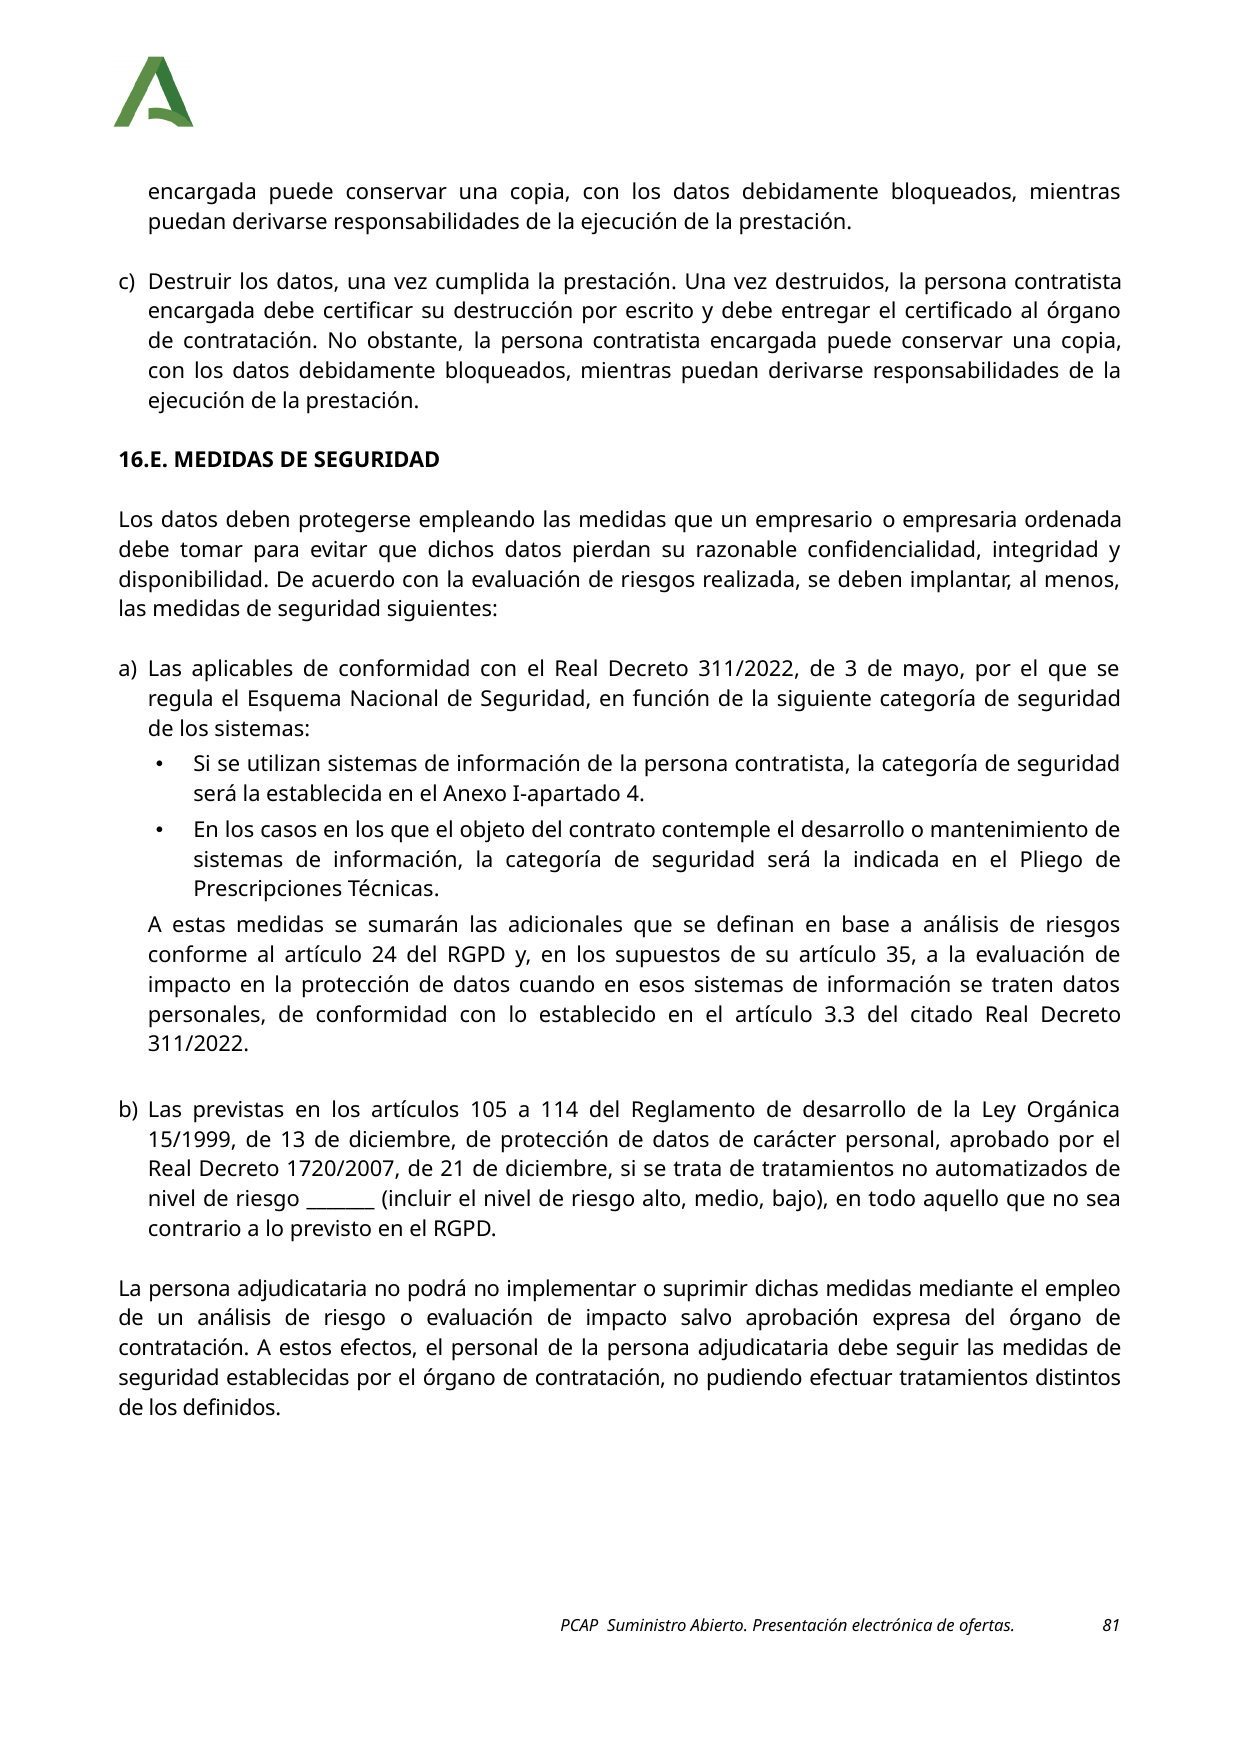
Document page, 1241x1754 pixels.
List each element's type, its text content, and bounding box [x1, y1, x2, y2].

list encargada puede conservar una copia, con los datos debidamente bloqueados, mientras puedan derivarse responsabilidades de la ejecución de la prestación. [118, 176, 1122, 236]
text La persona adjudicataria no podrá no implementar o suprimir dichas medidas mediante el empleo de un análisis de riesgo o evaluación de impacto salvo aprobación expresa del órgano de contratación. A estos efectos, el personal de la persona adjudicataria debe seguir las medidas de seguridad establecidas por el órgano de contratación, no pudiendo efectuar tratamientos distintos de los definidos. [118, 1273, 1122, 1422]
list Las previstas en los artículos 105 a 114 del Reglamento de desarrollo de la Ley Orgánica 15/1999, de 13 de diciembre, de protección de datos de carácter personal, aprobado por el Real Decreto 1720/2007, de 21 de diciembre, si se trata de tratamientos no automatizados de nivel de riesgo _______ (incluir el nivel de riesgo alto, medio, bajo), en todo aquello que no sea contrario a lo previsto en el RGPD. [118, 1094, 1122, 1243]
picture [109, 52, 198, 131]
text 16.E. MEDIDAS DE SEGURIDAD [118, 444, 1122, 474]
list Las aplicables de conformidad con el Real Decreto 311/2022, de 3 de mayo, por el que se regula el Esquema Nacional de Seguridad, en función de la siguiente categoría de seguridad de los sistemas: [118, 653, 1122, 742]
text Los datos deben protegerse empleando las medidas que un empresario o empresaria ordenada debe tomar para evitar que dichos datos pierdan su razonable confidencialidad, integridad y disponibilidad. De acuerdo con la evaluación de riesgos realizada, se deben implantar, al menos, las medidas de seguridad siguientes: [118, 504, 1122, 623]
list Si se utilizan sistemas de información de la persona contratista, la categoría de seguridad será la establecida en el Anexo I-apartado 4. [156, 748, 1122, 808]
text A estas medidas se sumarán las adicionales que se definan en base a análisis de riesgos conforme al artículo 24 del RGPD y, en los supuestos de su artículo 35, a la evaluación de impacto en la protección de datos cuando en esos sistemas de información se traten datos personales, de conformidad con lo establecido en el artículo 3.3 del citado Real Decreto 311/2022. [148, 909, 1122, 1058]
list Destruir los datos, una vez cumplida la prestación. Una vez destruidos, la persona contratista encargada debe certificar su destrucción por escrito y debe entregar el certificado al órgano de contratación. No obstante, la persona contratista encargada puede conservar una copia, con los datos debidamente bloqueados, mientras puedan derivarse responsabilidades de la ejecución de la prestación. [118, 266, 1122, 415]
list En los casos en los que el objeto del contrato contemple el desarrollo o mantenimiento de sistemas de información, la categoría de seguridad será la indicada en el Pliego de Prescripciones Técnicas. [156, 814, 1122, 903]
